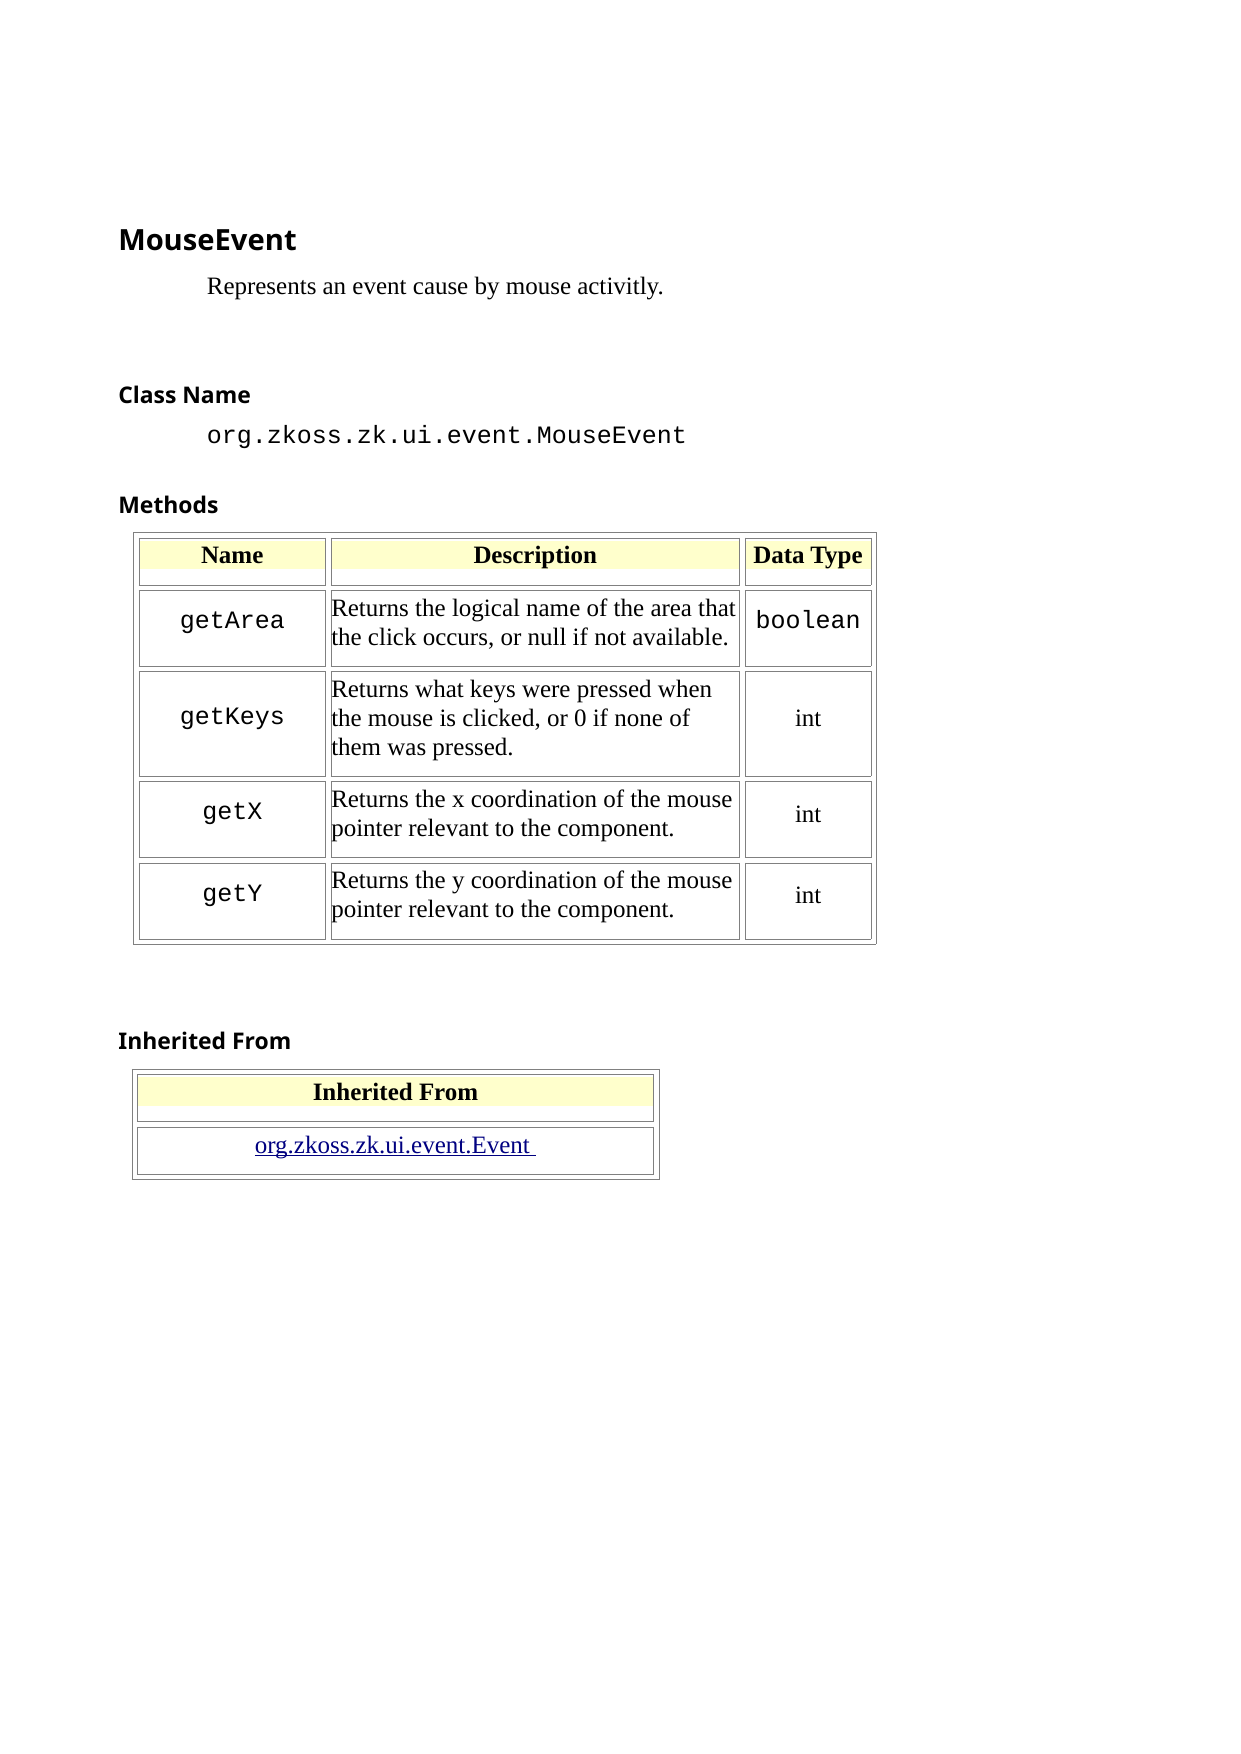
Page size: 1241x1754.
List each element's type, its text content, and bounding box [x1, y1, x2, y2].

table_header Description [328, 533, 742, 585]
table_cell int [742, 666, 873, 776]
table_cell Returns the logical name of the area that the click occurs, or null if not available. [328, 585, 742, 666]
table_cell org.zkoss.zk.ui.event.Event [134, 1121, 656, 1174]
table_header Inherited From [134, 1070, 656, 1121]
subtitle Methods [118, 488, 1122, 520]
text Represents an event cause by mouse activitly. [207, 271, 1122, 300]
subtitle MouseEvent [118, 219, 1122, 259]
table_cell getKeys [136, 666, 328, 776]
table_cell Returns the x coordination of the mouse pointer relevant to the component. [328, 776, 742, 857]
table_cell boolean [742, 585, 873, 666]
table_cell int [742, 857, 873, 938]
subtitle Class Name [118, 379, 1122, 410]
table_cell Returns the y coordination of the mouse pointer relevant to the component. [328, 857, 742, 938]
table_cell getArea [136, 585, 328, 666]
text org.zkoss.zk.ui.event.MouseEvent [207, 423, 1122, 451]
table_header Name [136, 533, 328, 585]
table_cell getY [136, 857, 328, 938]
table_cell getX [136, 776, 328, 857]
text Inherited From [118, 1025, 1122, 1056]
table_cell int [742, 776, 873, 857]
table_header Data Type [742, 533, 873, 585]
table_cell Returns what keys were pressed when the mouse is clicked, or 0 if none of them was pressed. [328, 666, 742, 776]
